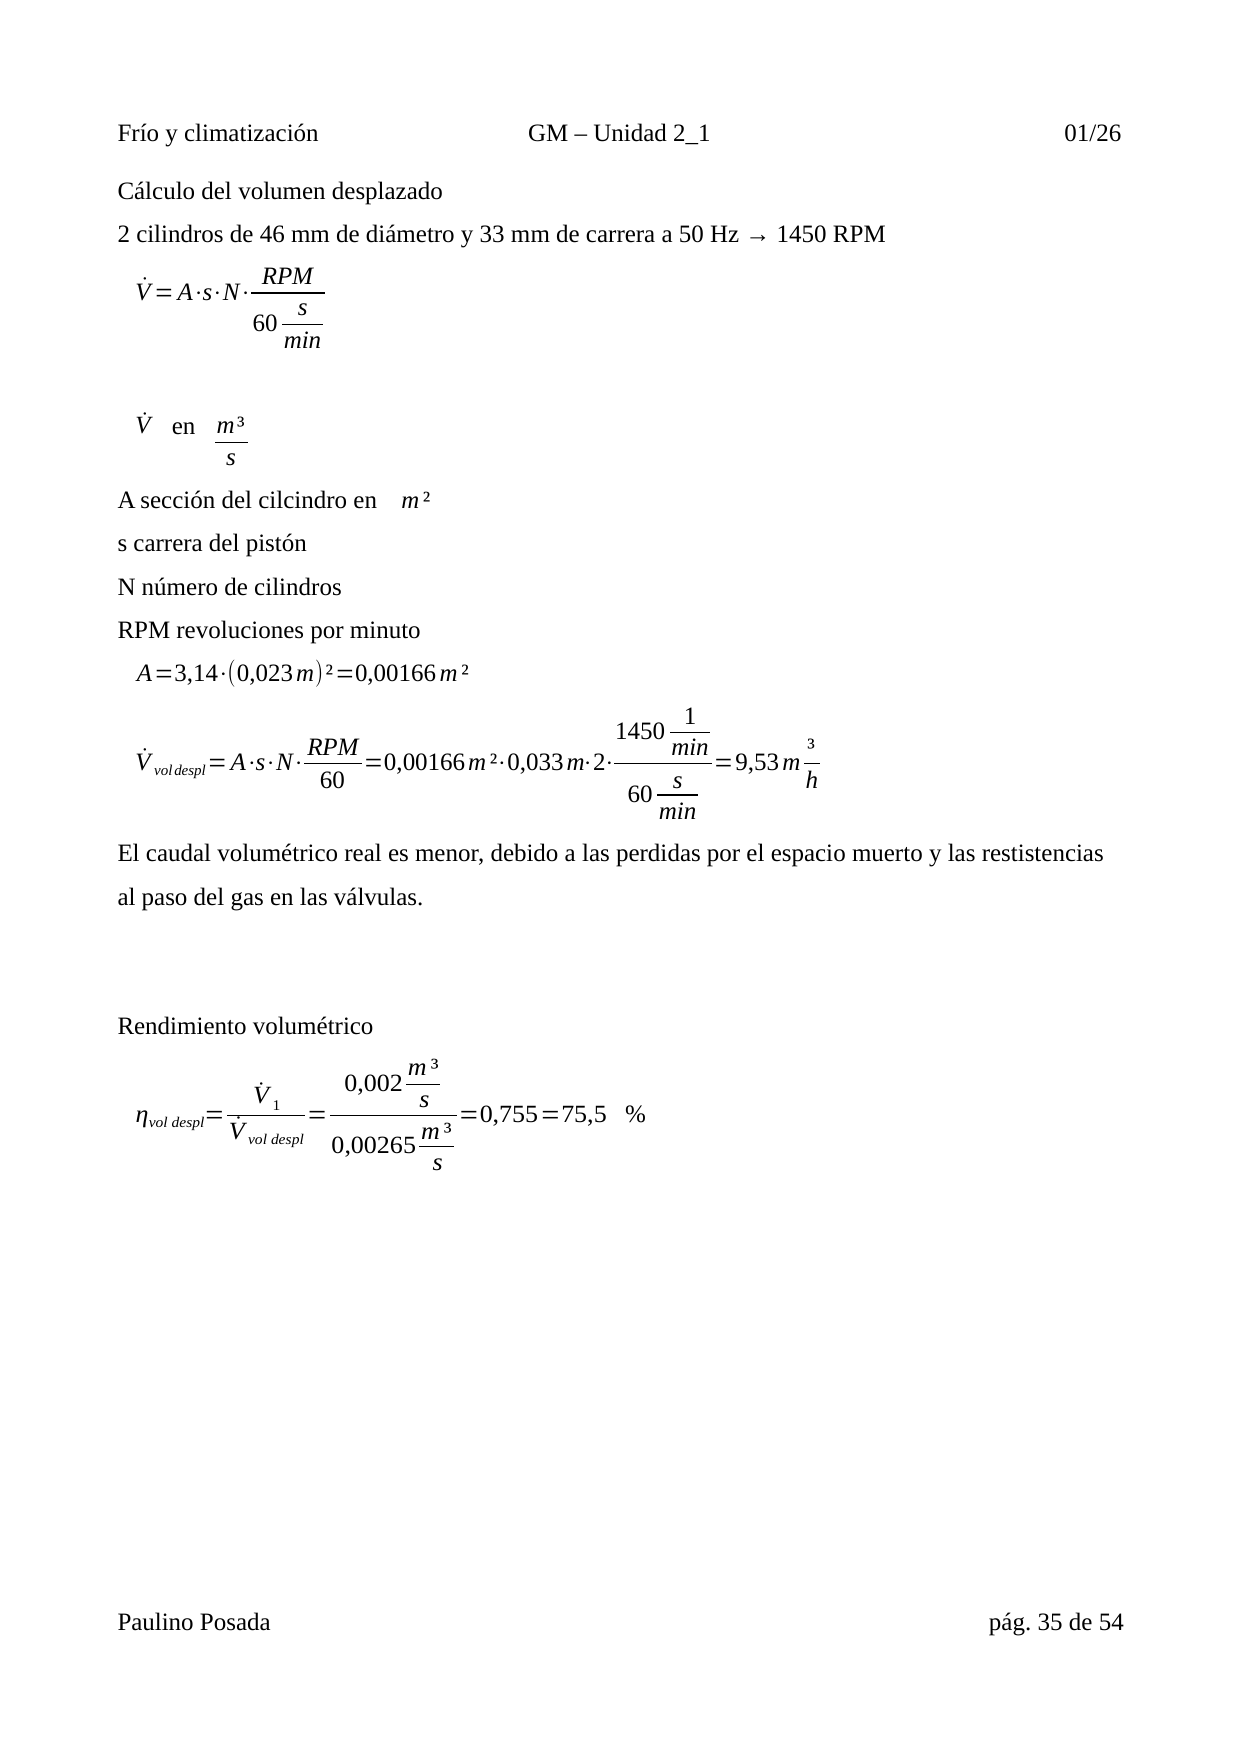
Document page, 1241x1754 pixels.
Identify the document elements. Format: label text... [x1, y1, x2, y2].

text El caudal volumétrico real es menor, debido a las perdidas por el espacio muerto y las restistencias al paso del gas en las válvulas. [117, 838, 1123, 910]
text % [117, 1054, 1123, 1176]
text Rendimiento volumétrico [117, 1011, 1123, 1040]
text s carrera del pistón [117, 528, 1123, 557]
text Cálculo del volumen desplazado [117, 176, 1123, 205]
text 2 cilindros de 46 mm de diámetro y 33 mm de carrera a 50 Hz → 1450 RPM [117, 219, 1123, 248]
text RPM revoluciones por minuto [117, 615, 1123, 643]
text N número de cilindros [117, 572, 1123, 600]
text A sección del cilcindro en [117, 485, 1123, 514]
text en [117, 411, 1123, 471]
